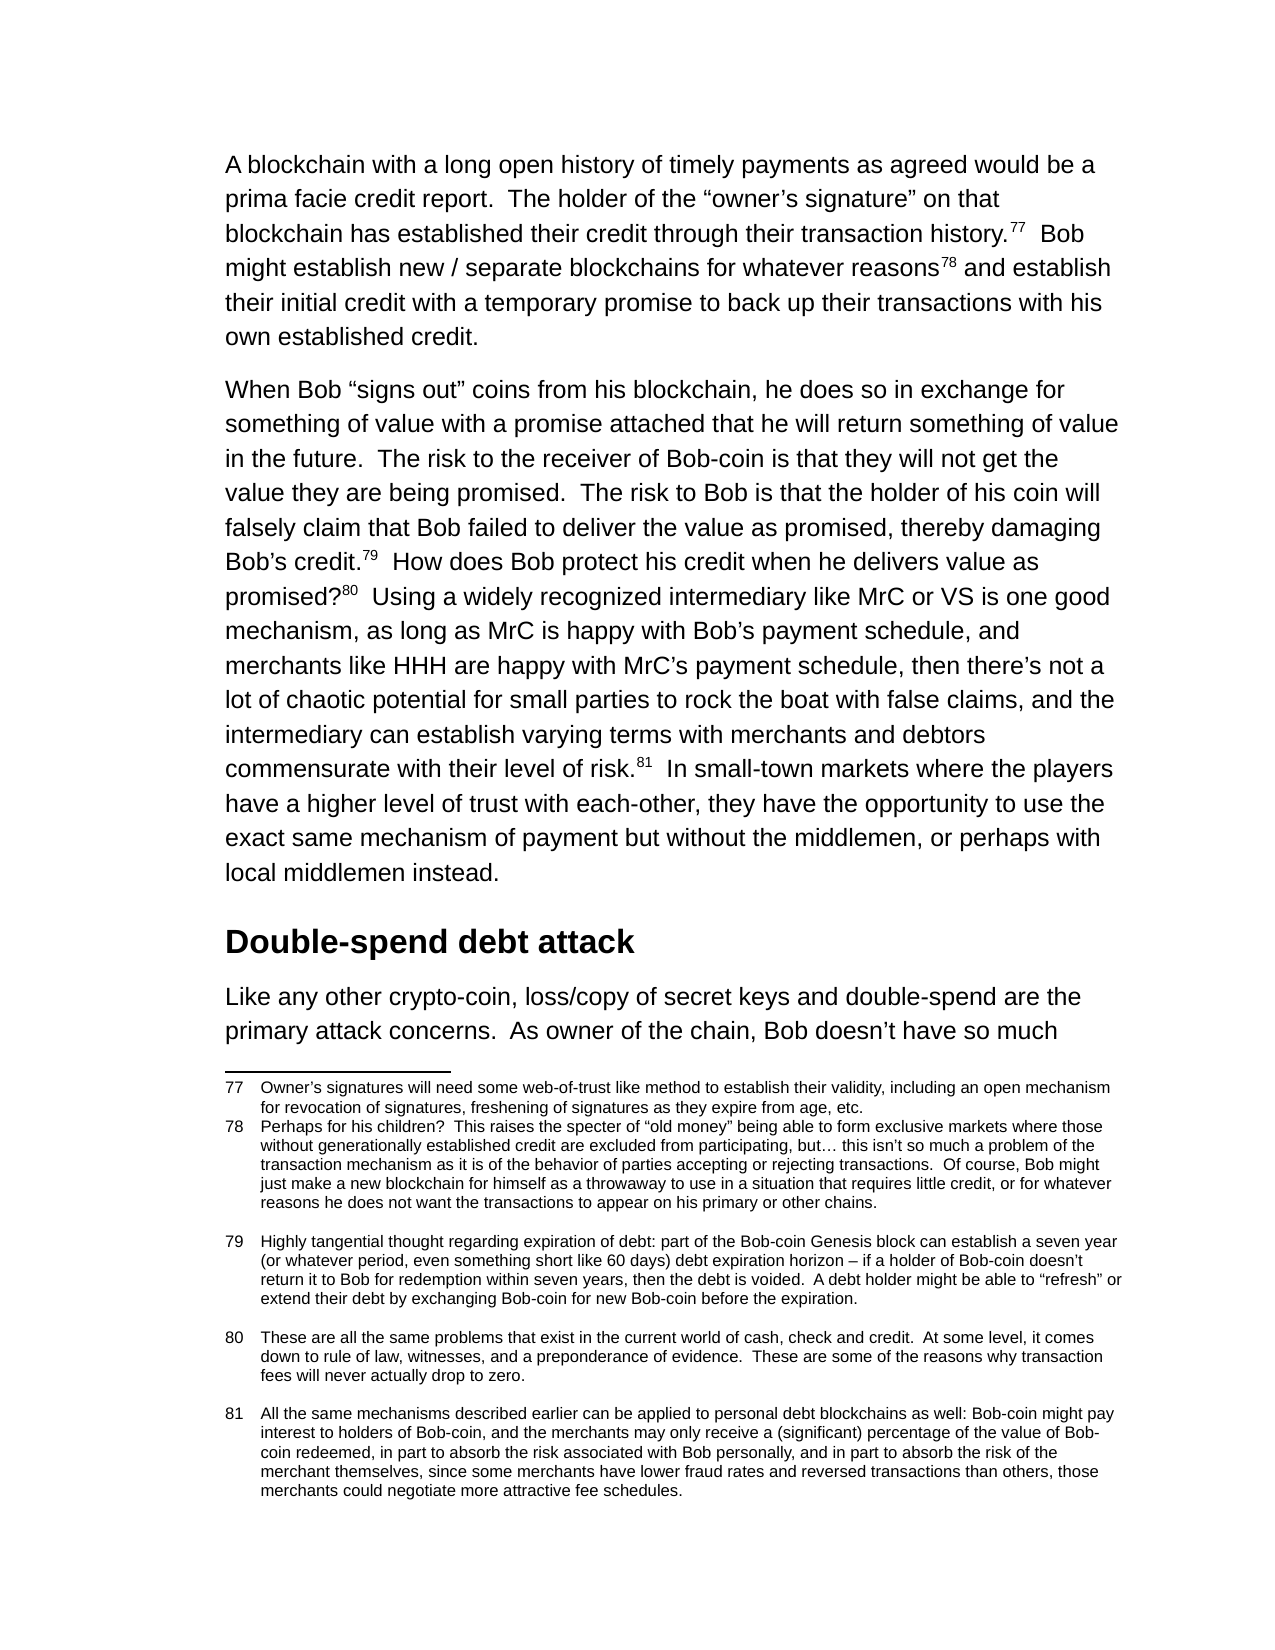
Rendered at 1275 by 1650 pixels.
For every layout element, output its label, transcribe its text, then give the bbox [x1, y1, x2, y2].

text These are all the same problems that exist in the current world of cash, check and credit. At some level, it comes down to rule of law, witnesses, and a preponderance of evidence. These are some of the reasons why transaction fees will never actually drop to zero. [225, 1327, 1125, 1385]
text Highly tangential thought regarding expiration of debt: part of the Bob-coin Genesis block can establish a seven year (or whatever period, even something short like 60 days) debt expiration horizon – if a holder of Bob-coin doesn’t return it to Bob for redemption within seven years, then the debt is voided. A debt holder might be able to “refresh” or extend their debt by exchanging Bob-coin for new Bob-coin before the expiration. [225, 1232, 1125, 1308]
text All the same mechanisms described earlier can be applied to personal debt blockchains as well: Bob-coin might pay interest to holders of Bob-coin, and the merchants may only receive a (significant) percentage of the value of Bob-coin redeemed, in part to absorb the risk associated with Bob personally, and in part to absorb the risk of the merchant themselves, since some merchants have lower fraud rates and reversed transactions than others, those merchants could negotiate more attractive fee schedules. [225, 1404, 1125, 1500]
text Like any other crypto-coin, loss/copy of secret keys and double-spend are the primary attack concerns. As owner of the chain, Bob doesn’t have so much [225, 982, 1125, 1045]
text Owner’s signatures will need some web-of-trust like method to establish their validity, including an open mechanism for revocation of signatures, freshening of signatures as they expire from age, etc. [225, 1078, 1125, 1117]
subtitle Double-spend debt attack [225, 922, 1125, 960]
text A blockchain with a long open history of timely payments as agreed would be a prima facie credit report. The holder of the “owner’s signature” on that blockchain has established their credit through their transaction history. Bob might establish new / separate blockchains for whatever reasons and establish their initial credit with a temporary promise to back up their transactions with his own established credit. [225, 150, 1125, 351]
text Perhaps for his children? This raises the specter of “old money” being able to form exclusive markets where those without generationally established credit are excluded from participating, but… this isn’t so much a problem of the transaction mechanism as it is of the behavior of parties accepting or rejecting transactions. Of course, Bob might just make a new blockchain for himself as a throwaway to use in a situation that requires little credit, or for whatever reasons he does not want the transactions to appear on his primary or other chains. [225, 1117, 1125, 1212]
text When Bob “signs out” coins from his blockchain, he does so in exchange for something of value with a promise attached that he will return something of value in the future. The risk to the receiver of Bob-coin is that they will not get the value they are being promised. The risk to Bob is that the holder of his coin will falsely claim that Bob failed to deliver the value as promised, thereby damaging Bob’s credit. How does Bob protect his credit when he delivers value as promised? Using a widely recognized intermediary like MrC or VS is one good mechanism, as long as MrC is happy with Bob’s payment schedule, and merchants like HHH are happy with MrC’s payment schedule, then there’s not a lot of chaotic potential for small parties to rock the boat with false claims, and the intermediary can establish varying terms with merchants and debtors commensurate with their level of risk. In small-town markets where the players have a higher level of trust with each-other, they have the opportunity to use the exact same mechanism of payment but without the middlemen, or perhaps with local middlemen instead. [225, 375, 1125, 886]
